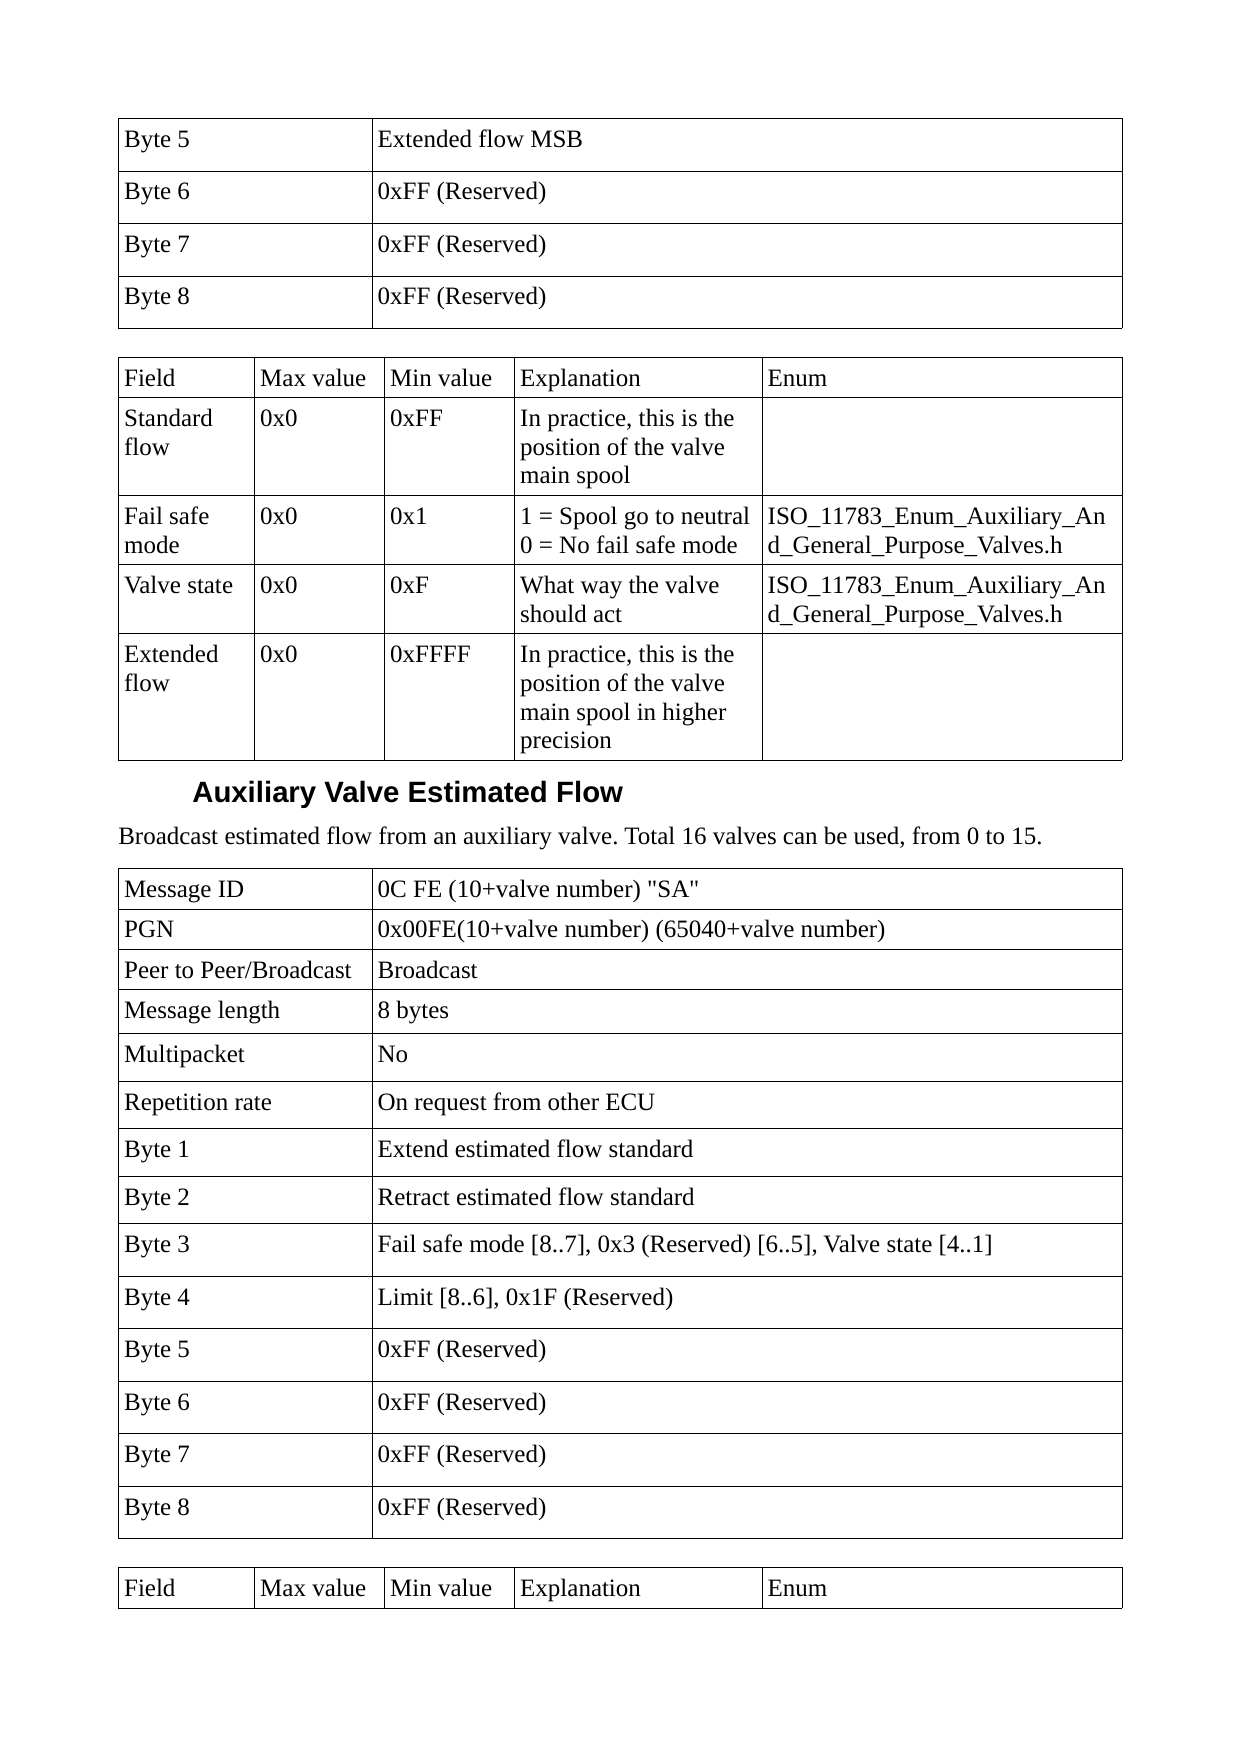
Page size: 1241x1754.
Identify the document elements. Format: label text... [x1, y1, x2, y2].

table_cell In practice, this is the position of the valve main spool [515, 398, 762, 495]
table_header Field [119, 1568, 254, 1607]
table_cell In practice, this is the position of the valve main spool in higher precision [515, 634, 762, 760]
table_cell PGN [119, 910, 372, 949]
table_cell ISO_11783_Enum_Auxiliary_And_General_Purpose_Valves.h [763, 496, 1122, 564]
table_cell Fail safe mode [119, 496, 254, 564]
table_cell Broadcast [373, 950, 1122, 989]
table_header Message ID [119, 869, 372, 909]
table_cell 0xFF (Reserved) [373, 1434, 1122, 1486]
table_cell Limit [8..6], 0x1F (Reserved) [373, 1277, 1122, 1328]
table_cell 0x0 [255, 634, 384, 760]
text Broadcast estimated flow from an auxiliary valve. Total 16 valves can be used, from 0 to 15. [118, 821, 1122, 849]
table_cell Byte 5 [119, 1329, 372, 1381]
table_cell 1 = Spool go to neutral 0 = No fail safe mode [515, 496, 762, 564]
table_cell Byte 4 [119, 1277, 372, 1328]
table_cell Byte 8 [119, 277, 372, 328]
table_cell Byte 5 [119, 119, 372, 171]
table_cell Byte 3 [119, 1224, 372, 1276]
table_cell 0x0 [255, 398, 384, 495]
table_cell Byte 6 [119, 1382, 372, 1433]
table_cell 0xFF (Reserved) [373, 1382, 1122, 1433]
table_header Explanation [515, 1568, 762, 1607]
table_cell Byte 6 [119, 172, 372, 223]
table_cell Valve state [119, 565, 254, 633]
table_cell Fail safe mode [8..7], 0x3 (Reserved) [6..5], Valve state [4..1] [373, 1224, 1122, 1276]
table_header 0C FE (10+valve number) "SA" [373, 869, 1122, 909]
table_cell 0xFF (Reserved) [373, 277, 1122, 328]
table_cell 0xFF (Reserved) [373, 1329, 1122, 1381]
subtitle Auxiliary Valve Estimated Flow [118, 774, 1122, 808]
table_cell On request from other ECU [373, 1082, 1122, 1128]
table_header Field [119, 358, 254, 397]
table_cell Byte 7 [119, 224, 372, 276]
table_cell Extend estimated flow standard [373, 1129, 1122, 1176]
table_cell 0xFF (Reserved) [373, 172, 1122, 223]
table_header Enum [763, 358, 1122, 397]
table_cell 0xFF [385, 398, 514, 495]
table_cell Byte 1 [119, 1129, 372, 1176]
table_cell Peer to Peer/Broadcast [119, 950, 372, 989]
table_cell What way the valve should act [515, 565, 762, 633]
table_header Min value [385, 1568, 514, 1607]
table_cell 0x1 [385, 496, 514, 564]
table_cell Message length [119, 990, 372, 1033]
table_cell 0xF [385, 565, 514, 633]
table_cell Byte 7 [119, 1434, 372, 1486]
table_cell 0xFF (Reserved) [373, 224, 1122, 276]
table_cell ISO_11783_Enum_Auxiliary_And_General_Purpose_Valves.h [763, 565, 1122, 633]
table_cell [763, 398, 1122, 495]
table_header Min value [385, 358, 514, 397]
table_cell Byte 2 [119, 1177, 372, 1223]
table_header Explanation [515, 358, 762, 397]
table_cell Multipacket [119, 1034, 372, 1081]
table_cell 0x0 [255, 565, 384, 633]
table_cell 8 bytes [373, 990, 1122, 1033]
table_header Max value [255, 1568, 384, 1607]
table_cell 0xFF (Reserved) [373, 1487, 1122, 1538]
table_cell Retract estimated flow standard [373, 1177, 1122, 1223]
table_cell Byte 8 [119, 1487, 372, 1538]
table_header Max value [255, 358, 384, 397]
table_cell Repetition rate [119, 1082, 372, 1128]
table_cell Extended flow MSB [373, 119, 1122, 171]
table_cell Standard flow [119, 398, 254, 495]
table_cell No [373, 1034, 1122, 1081]
table_cell 0xFFFF [385, 634, 514, 760]
table_cell 0x0 [255, 496, 384, 564]
table_cell 0x00FE(10+valve number) (65040+valve number) [373, 910, 1122, 949]
table_cell [763, 634, 1122, 760]
table_cell Extended flow [119, 634, 254, 760]
table_header Enum [763, 1568, 1122, 1607]
